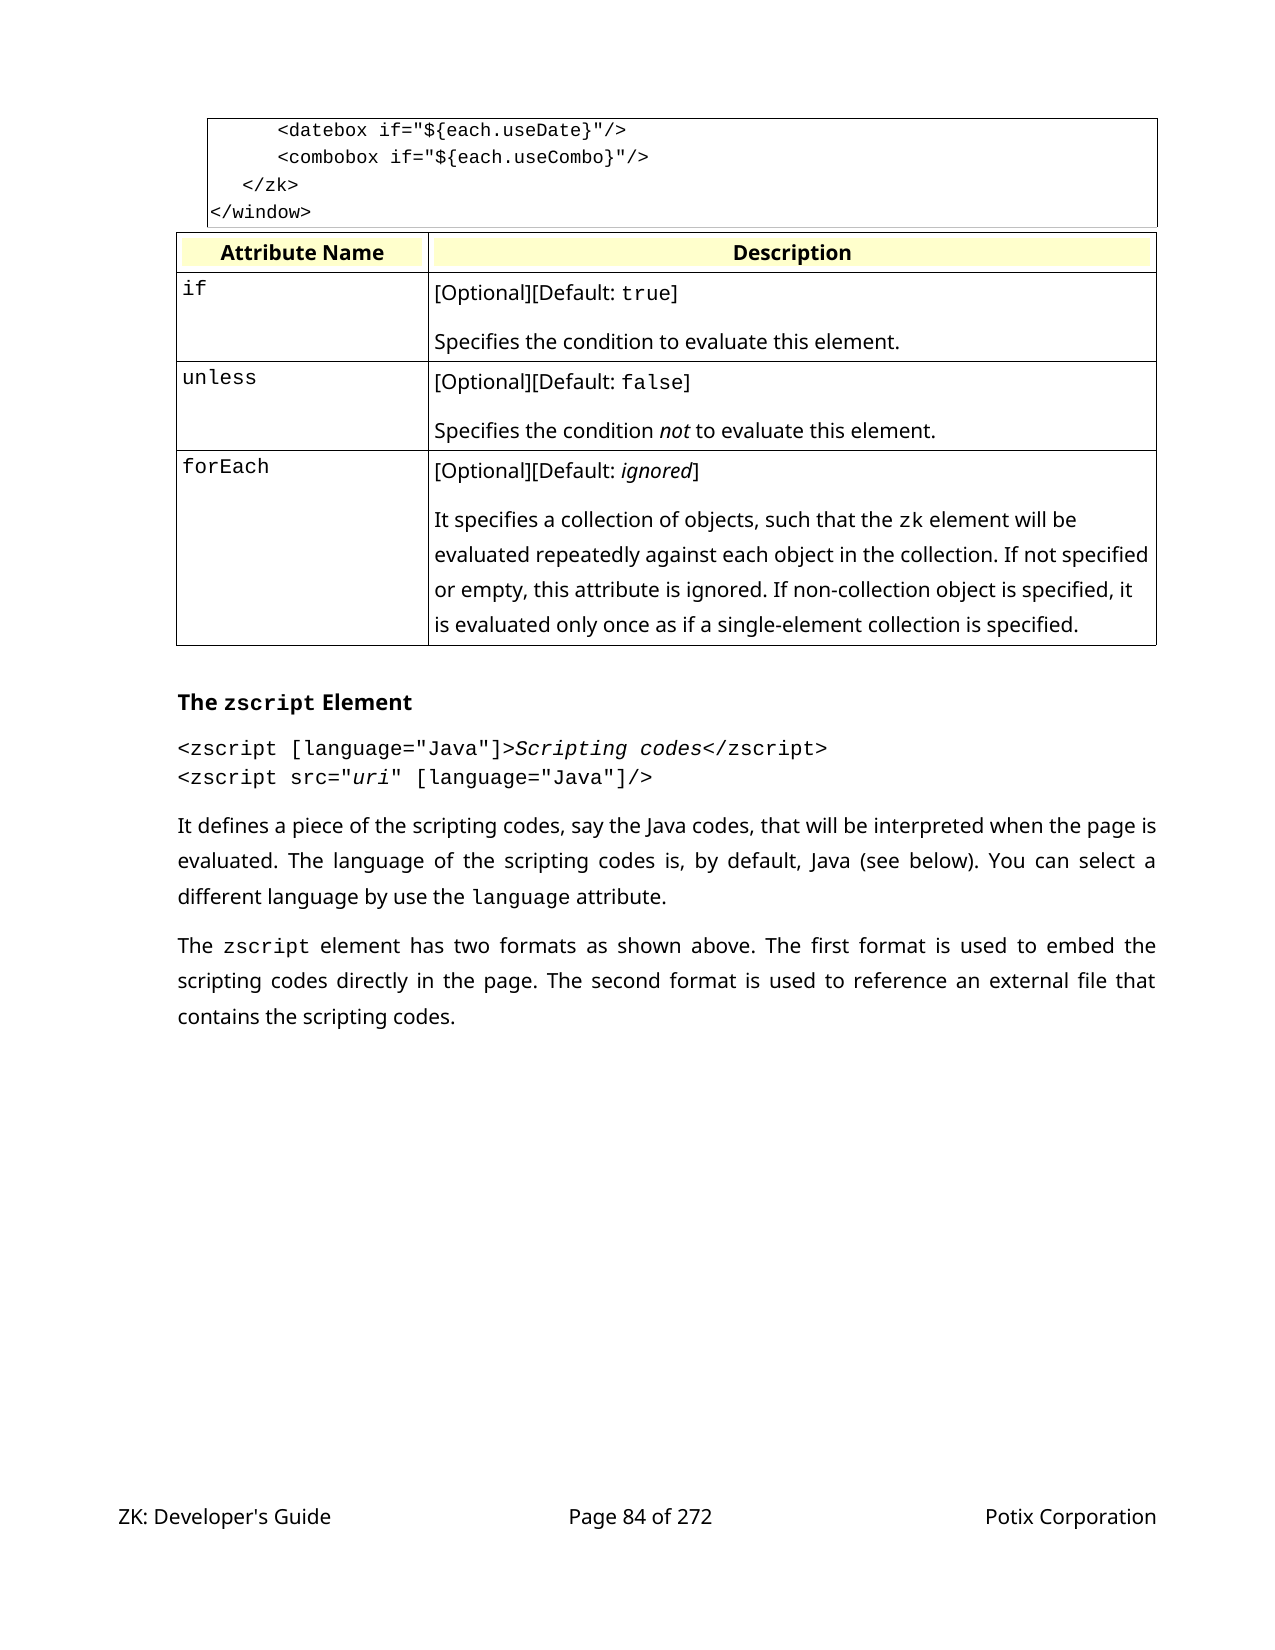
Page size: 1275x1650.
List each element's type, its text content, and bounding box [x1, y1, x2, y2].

table_cell [Optional][Default: false] Specifies the condition not to evaluate this element. [429, 362, 1156, 450]
table_header Description [429, 233, 1156, 272]
text <zscript [language="Java"]>Scripting codes</zscript> <zscript src="uri" [language="Java"]/> [177, 738, 1157, 791]
text <combobox if="${each.useCombo}"/> [208, 145, 1157, 169]
table_header Attribute Name [177, 233, 428, 272]
text </window> [208, 200, 1157, 227]
table_cell if [177, 273, 428, 361]
table_cell [Optional][Default: ignored] It specifies a collection of objects, such that the zk element will be evaluated repeatedly against each object in the collection. If not specified or empty, this attribute is ignored. If non-collection object is specified, it is evaluated only once as if a single-element collection is specified. [429, 451, 1156, 645]
text <datebox if="${each.useDate}"/> [208, 119, 1157, 142]
table_cell unless [177, 362, 428, 450]
text It defines a piece of the scripting codes, say the Java codes, that will be interpreted when the page is evaluated. The language of the scripting codes is, by default, Java (see below). You can select a different language by use the language attribute. [177, 811, 1157, 910]
table_cell forEach [177, 451, 428, 645]
subtitle The zscript Element [177, 687, 1157, 717]
text </zk> [208, 172, 1157, 197]
table_cell [Optional][Default: true] Specifies the condition to evaluate this element. [429, 273, 1156, 361]
text The zscript element has two formats as shown above. The first format is used to embed the scripting codes directly in the page. The second format is used to reference an external file that contains the scripting codes. [177, 931, 1157, 1030]
